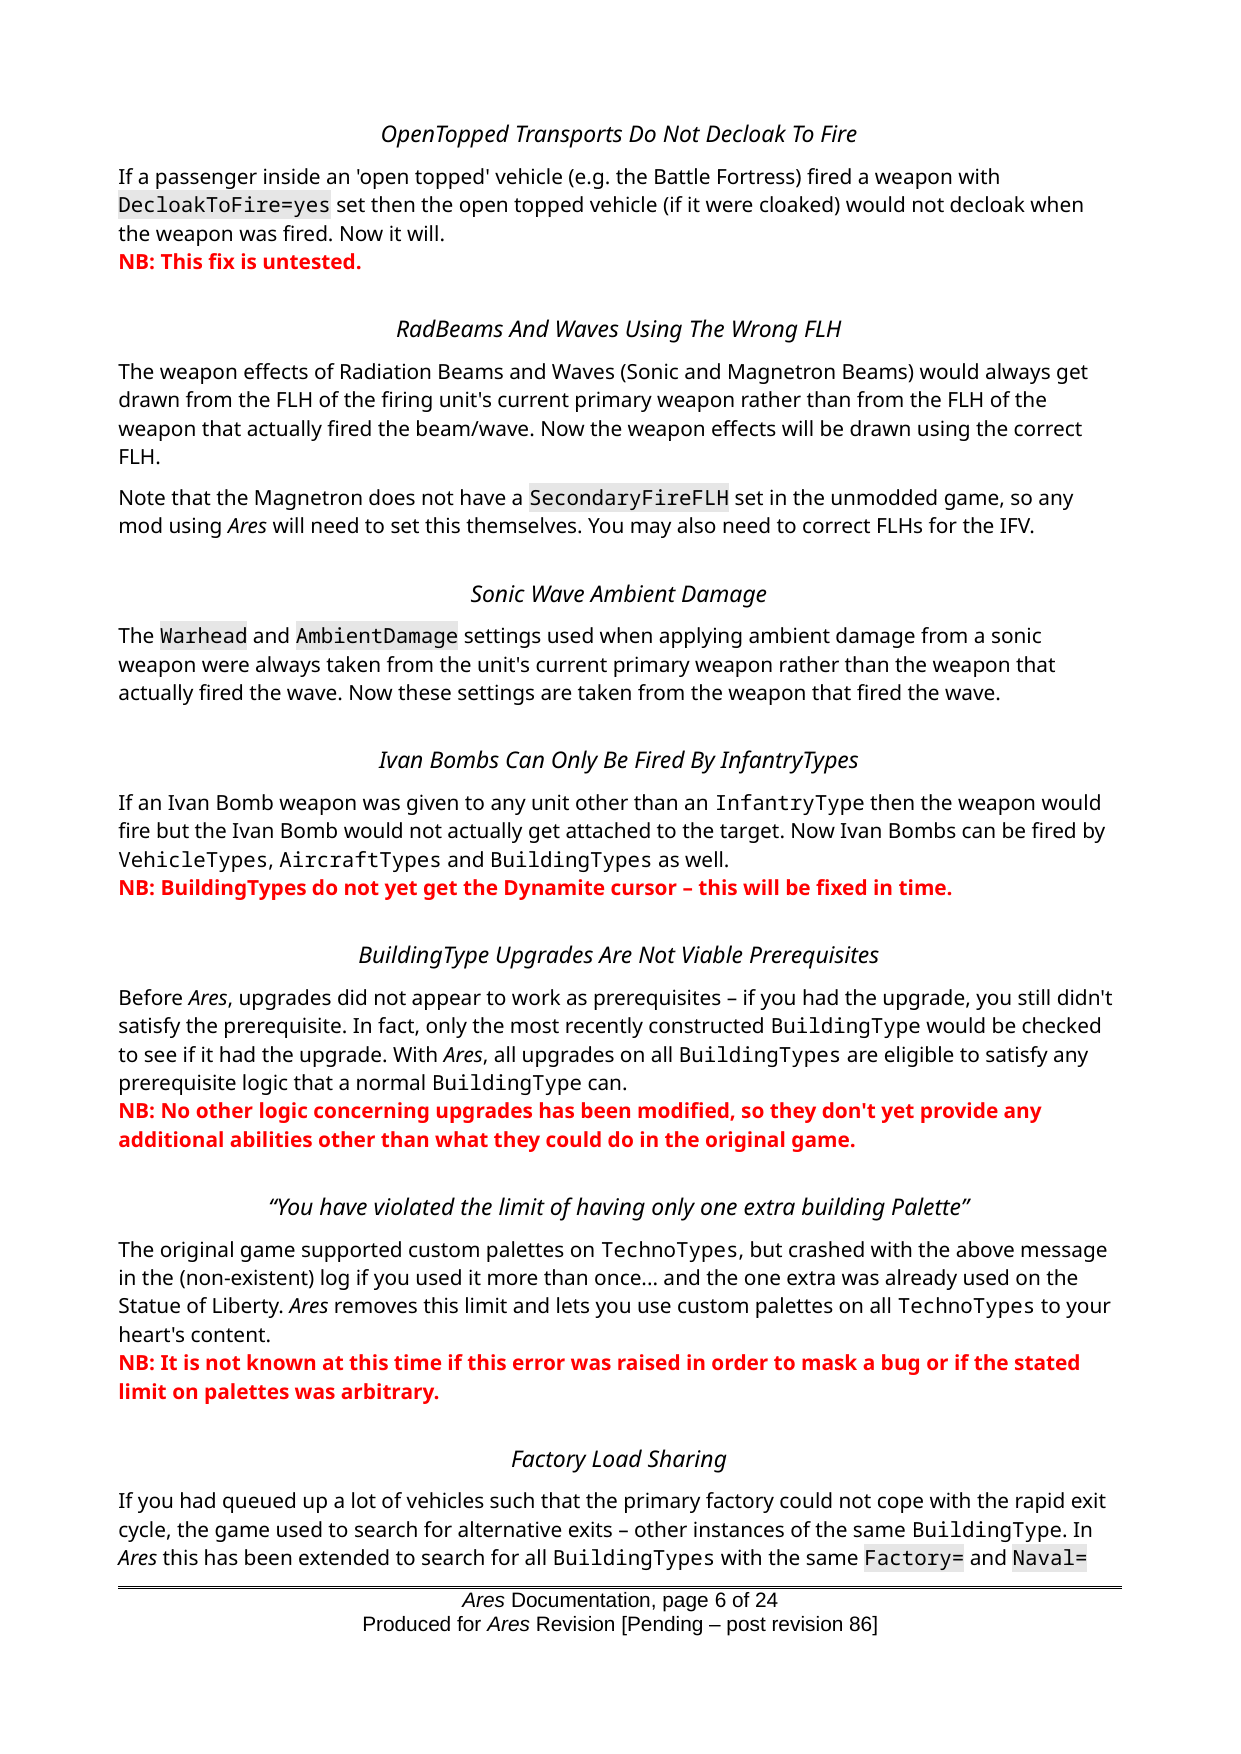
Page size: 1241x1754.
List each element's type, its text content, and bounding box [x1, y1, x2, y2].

subtitle RadBeams And Waves Using The Wrong FLH [118, 313, 1122, 344]
text The Warhead and AmbientDamage settings used when applying ambient damage from a sonic weapon were always taken from the unit's current primary weapon rather than the weapon that actually fired the wave. Now these settings are taken from the weapon that fired the wave. [118, 621, 1122, 707]
subtitle Ivan Bombs Can Only Be Fired By InfantryTypes [118, 744, 1122, 775]
text The weapon effects of Radiation Beams and Waves (Sonic and Magnetron Beams) would always get drawn from the FLH of the firing unit's current primary weapon rather than from the FLH of the weapon that actually fired the beam/wave. Now the weapon effects will be drawn using the correct FLH. [118, 357, 1122, 471]
subtitle Sonic Wave Ambient Damage [118, 577, 1122, 609]
text If you had queued up a lot of vehicles such that the primary factory could not cope with the rapid exit cycle, the game used to search for alternative exits – other instances of the same BuildingType. In Ares this has been extended to search for all BuildingTypes with the same Factory= and Naval= [118, 1487, 1122, 1572]
text Before Ares, upgrades did not appear to work as prerequisites – if you had the upgrade, you still didn't satisfy the prerequisite. In fact, only the most recently constructed BuildingType would be checked to see if it had the upgrade. With Ares, all upgrades on all BuildingTypes are eligible to satisfy any prerequisite logic that a normal BuildingType can. NB: No other logic concerning upgrades has been modified, so they don't yet provide any additional abilities other than what they could do in the original game. [118, 983, 1122, 1153]
subtitle “You have violated the limit of having only one extra building Palette” [118, 1191, 1122, 1222]
text Note that the Magnetron does not have a SecondaryFireFLH set in the unmodded game, so any mod using Ares will need to set this themselves. You may also need to correct FLHs for the IFV. [118, 483, 1122, 540]
subtitle BuildingType Upgrades Are Not Viable Prerequisites [118, 939, 1122, 970]
subtitle Factory Load Sharing [118, 1443, 1122, 1474]
subtitle OpenTopped Transports Do Not Decloak To Fire [118, 118, 1122, 149]
text If a passenger inside an 'open topped' vehicle (e.g. the Battle Fortress) fired a weapon with DecloakToFire=yes set then the open topped vehicle (if it were cloaked) would not decloak when the weapon was fired. Now it will. NB: This fix is untested. [118, 162, 1122, 276]
text If an Ivan Bomb weapon was given to any unit other than an InfantryType then the weapon would fire but the Ivan Bomb would not actually get attached to the target. Now Ivan Bombs can be fired by VehicleTypes, AircraftTypes and BuildingTypes as well. NB: BuildingTypes do not yet get the Dynamite cursor – this will be fixed in time. [118, 788, 1122, 902]
text The original game supported custom palettes on TechnoTypes, but crashed with the above message in the (non-existent) log if you used it more than once... and the one extra was already used on the Statue of Liberty. Ares removes this limit and lets you use custom palettes on all TechnoTypes to your heart's content. NB: It is not known at this time if this error was raised in order to mask a bug or if the stated limit on palettes was arbitrary. [118, 1235, 1122, 1405]
